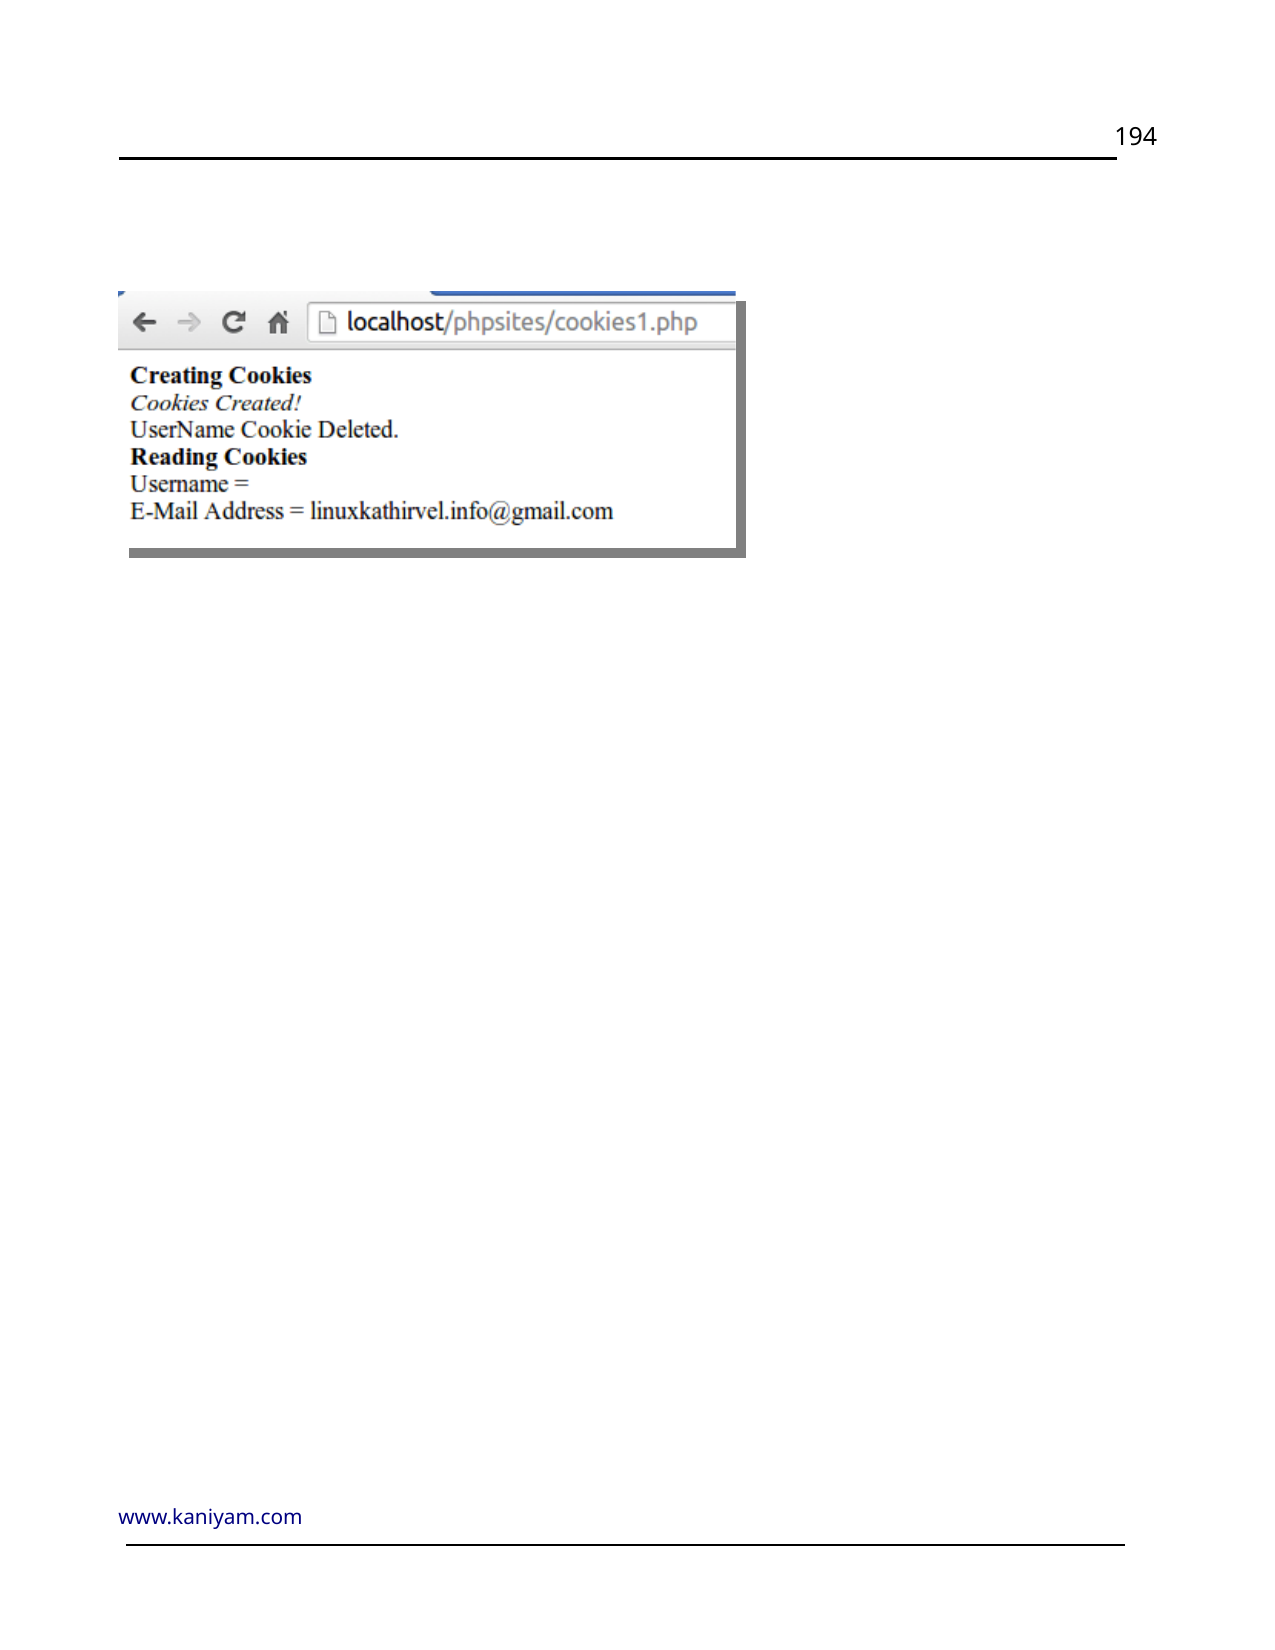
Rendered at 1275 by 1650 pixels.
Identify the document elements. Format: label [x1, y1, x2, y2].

picture [118, 291, 736, 548]
